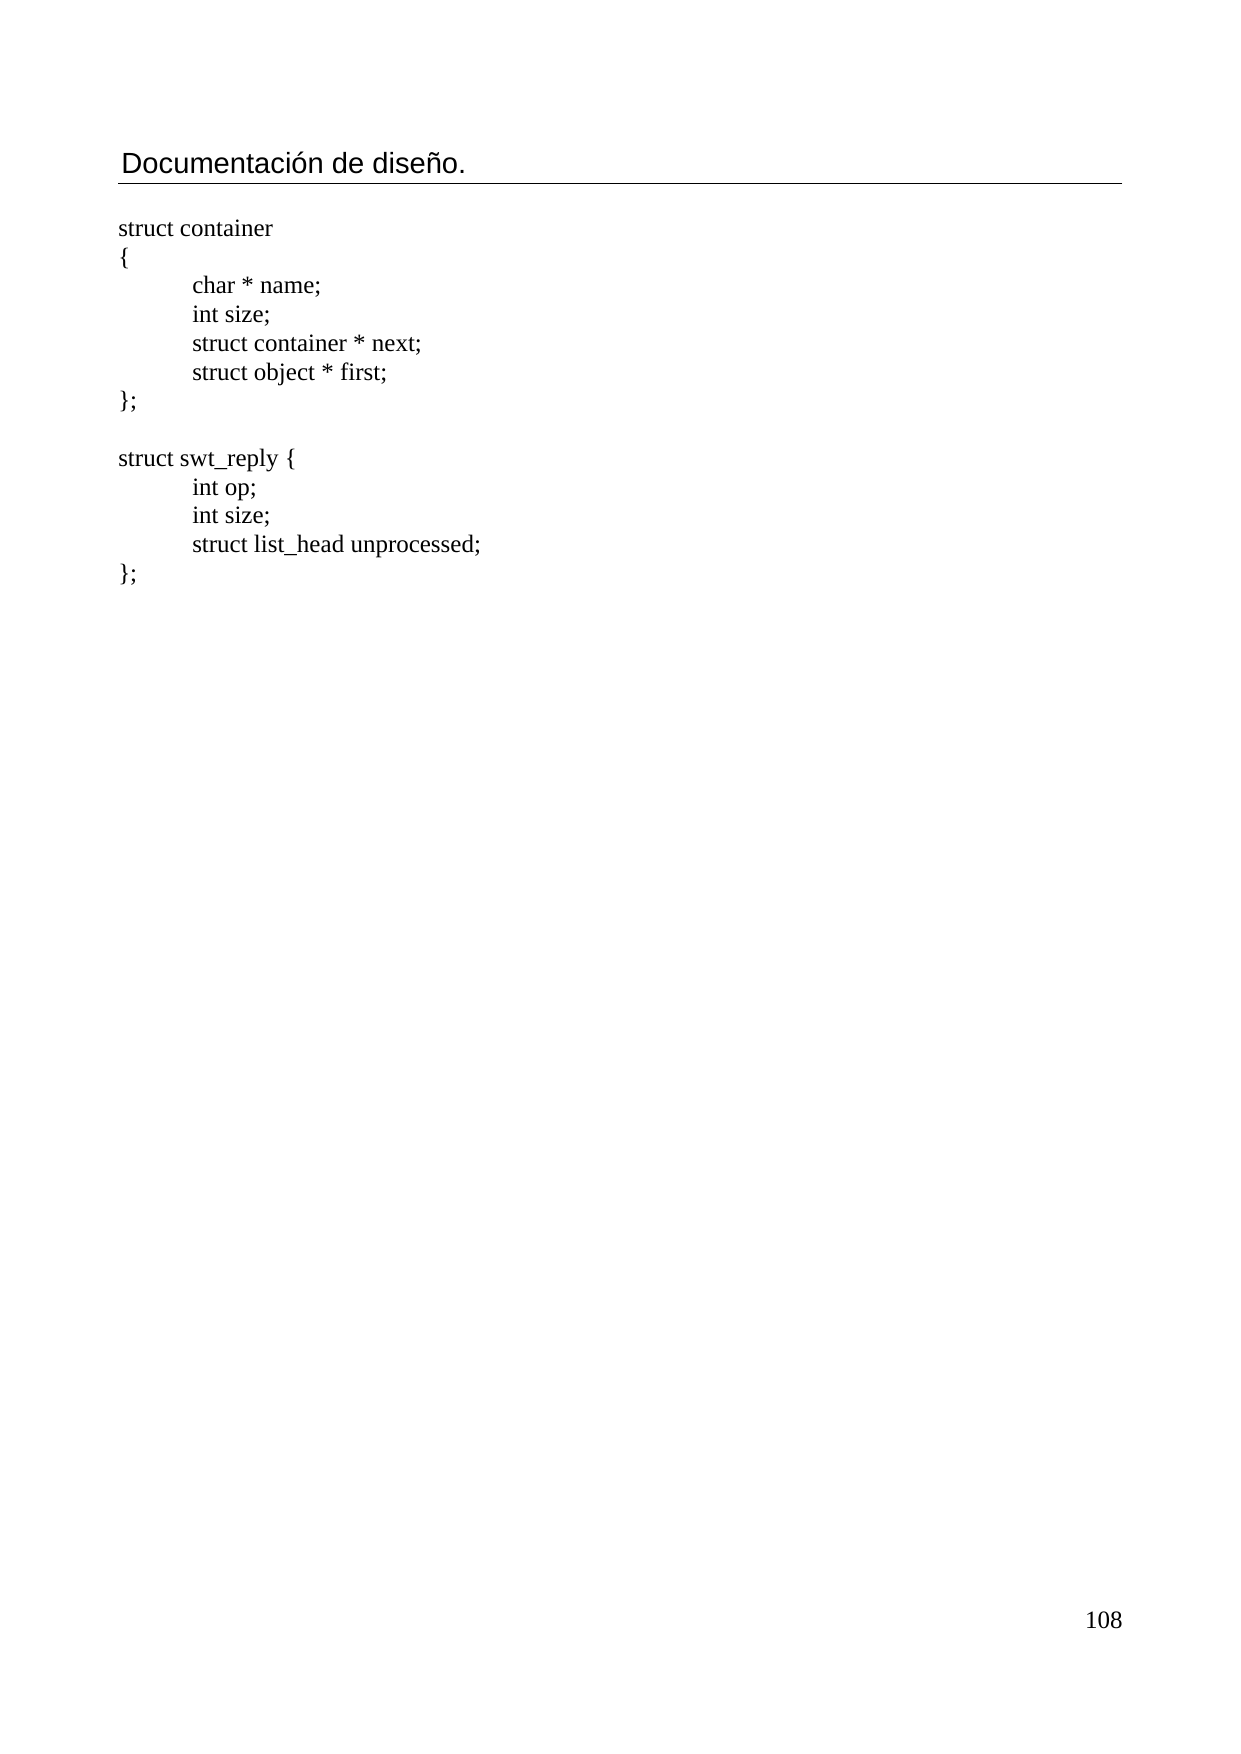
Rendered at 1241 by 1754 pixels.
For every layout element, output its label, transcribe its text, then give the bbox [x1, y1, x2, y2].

text int op; [118, 472, 1122, 500]
text }; [118, 385, 1122, 414]
text struct list_head unprocessed; [118, 529, 1122, 558]
text }; [118, 558, 1122, 587]
text struct object * first; [118, 357, 1122, 385]
text struct container [118, 213, 1122, 242]
text int size; [118, 500, 1122, 529]
text struct swt_reply { [118, 443, 1122, 472]
text struct container * next; [118, 328, 1122, 357]
text { [118, 242, 1122, 270]
text char * name; [118, 270, 1122, 299]
text int size; [118, 299, 1122, 328]
